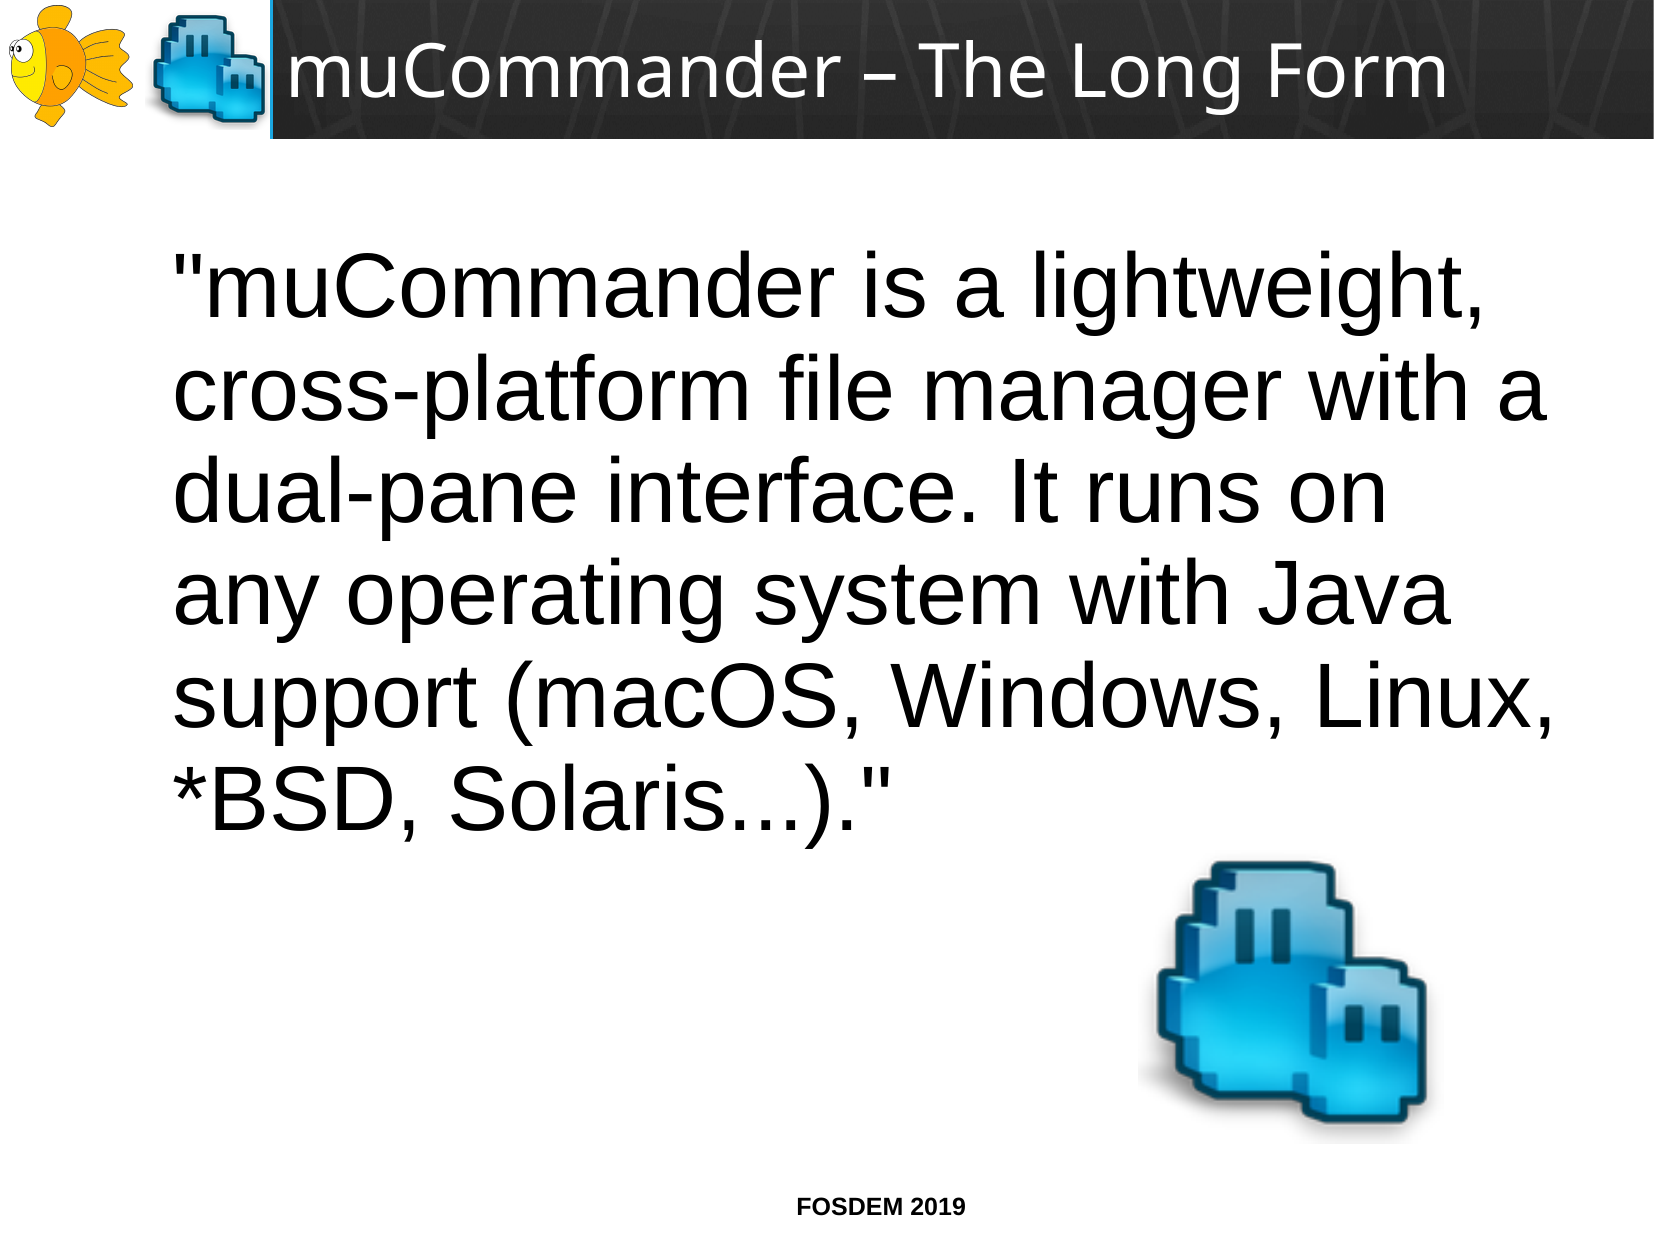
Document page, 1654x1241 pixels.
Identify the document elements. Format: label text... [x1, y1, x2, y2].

picture [145, 0, 1654, 139]
picture [1138, 838, 1444, 1144]
title muCommander – The Long Form [285, 11, 1653, 126]
picture [9, 5, 133, 127]
text_box "muCommander is a lightweight, cross-platform file manager with a dual-pane interface. It runs on any operating system with Java support (macOS, Windows, Linux, *BSD, Solaris...)." [86, 227, 1576, 1005]
